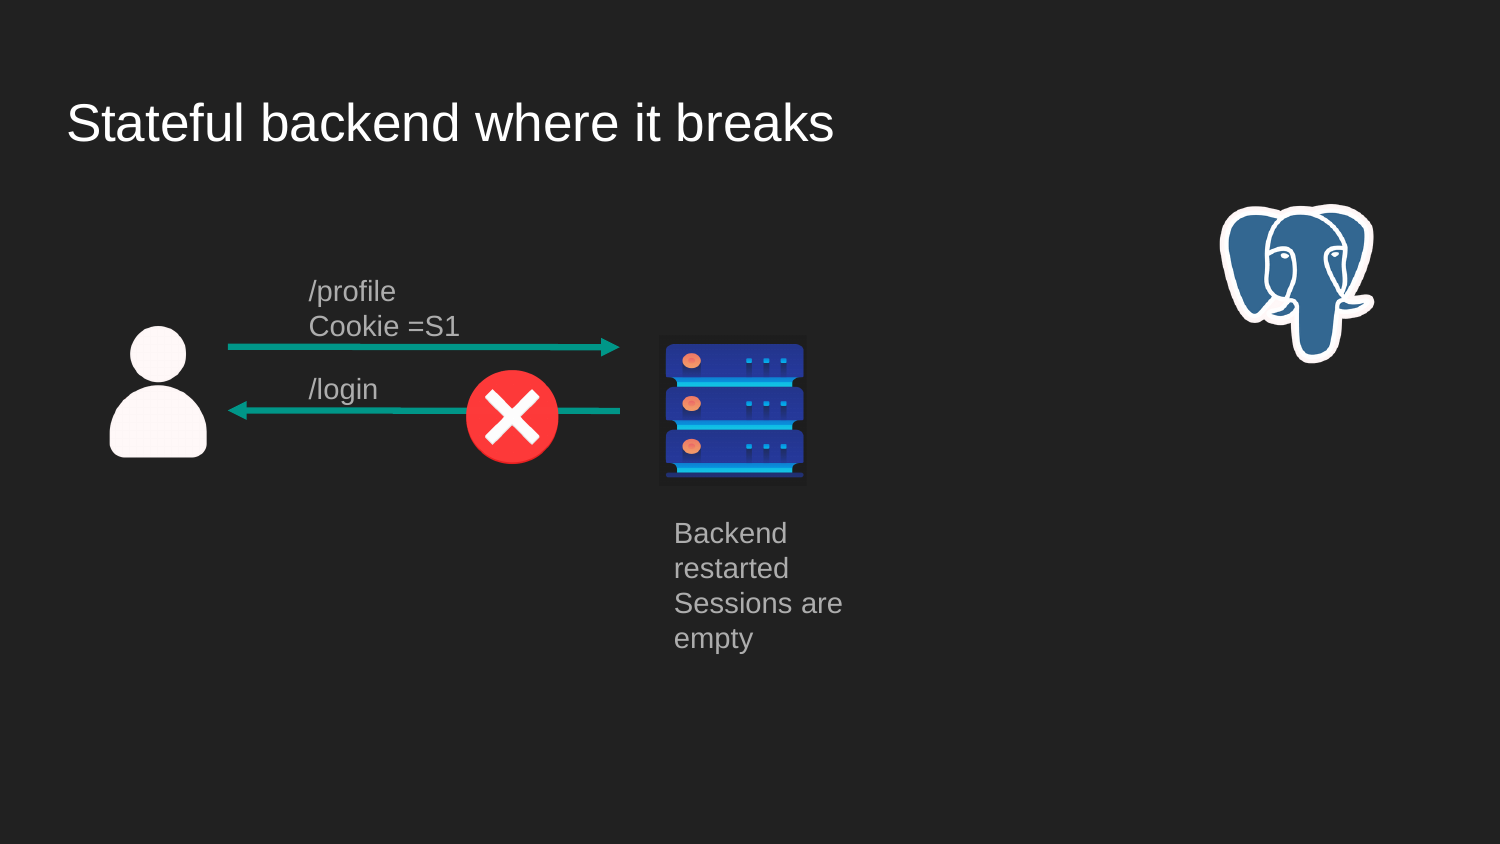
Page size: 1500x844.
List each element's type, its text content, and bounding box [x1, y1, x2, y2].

picture [1208, 189, 1387, 369]
title Stateful backend where it breaks [51, 72, 1449, 167]
text_box Backend restarted Sessions are empty [658, 499, 897, 670]
text_box /profile Cookie =S1 [293, 257, 564, 355]
text_box /login [293, 355, 564, 421]
picture [462, 367, 564, 469]
picture [88, 321, 228, 462]
picture [659, 335, 807, 486]
